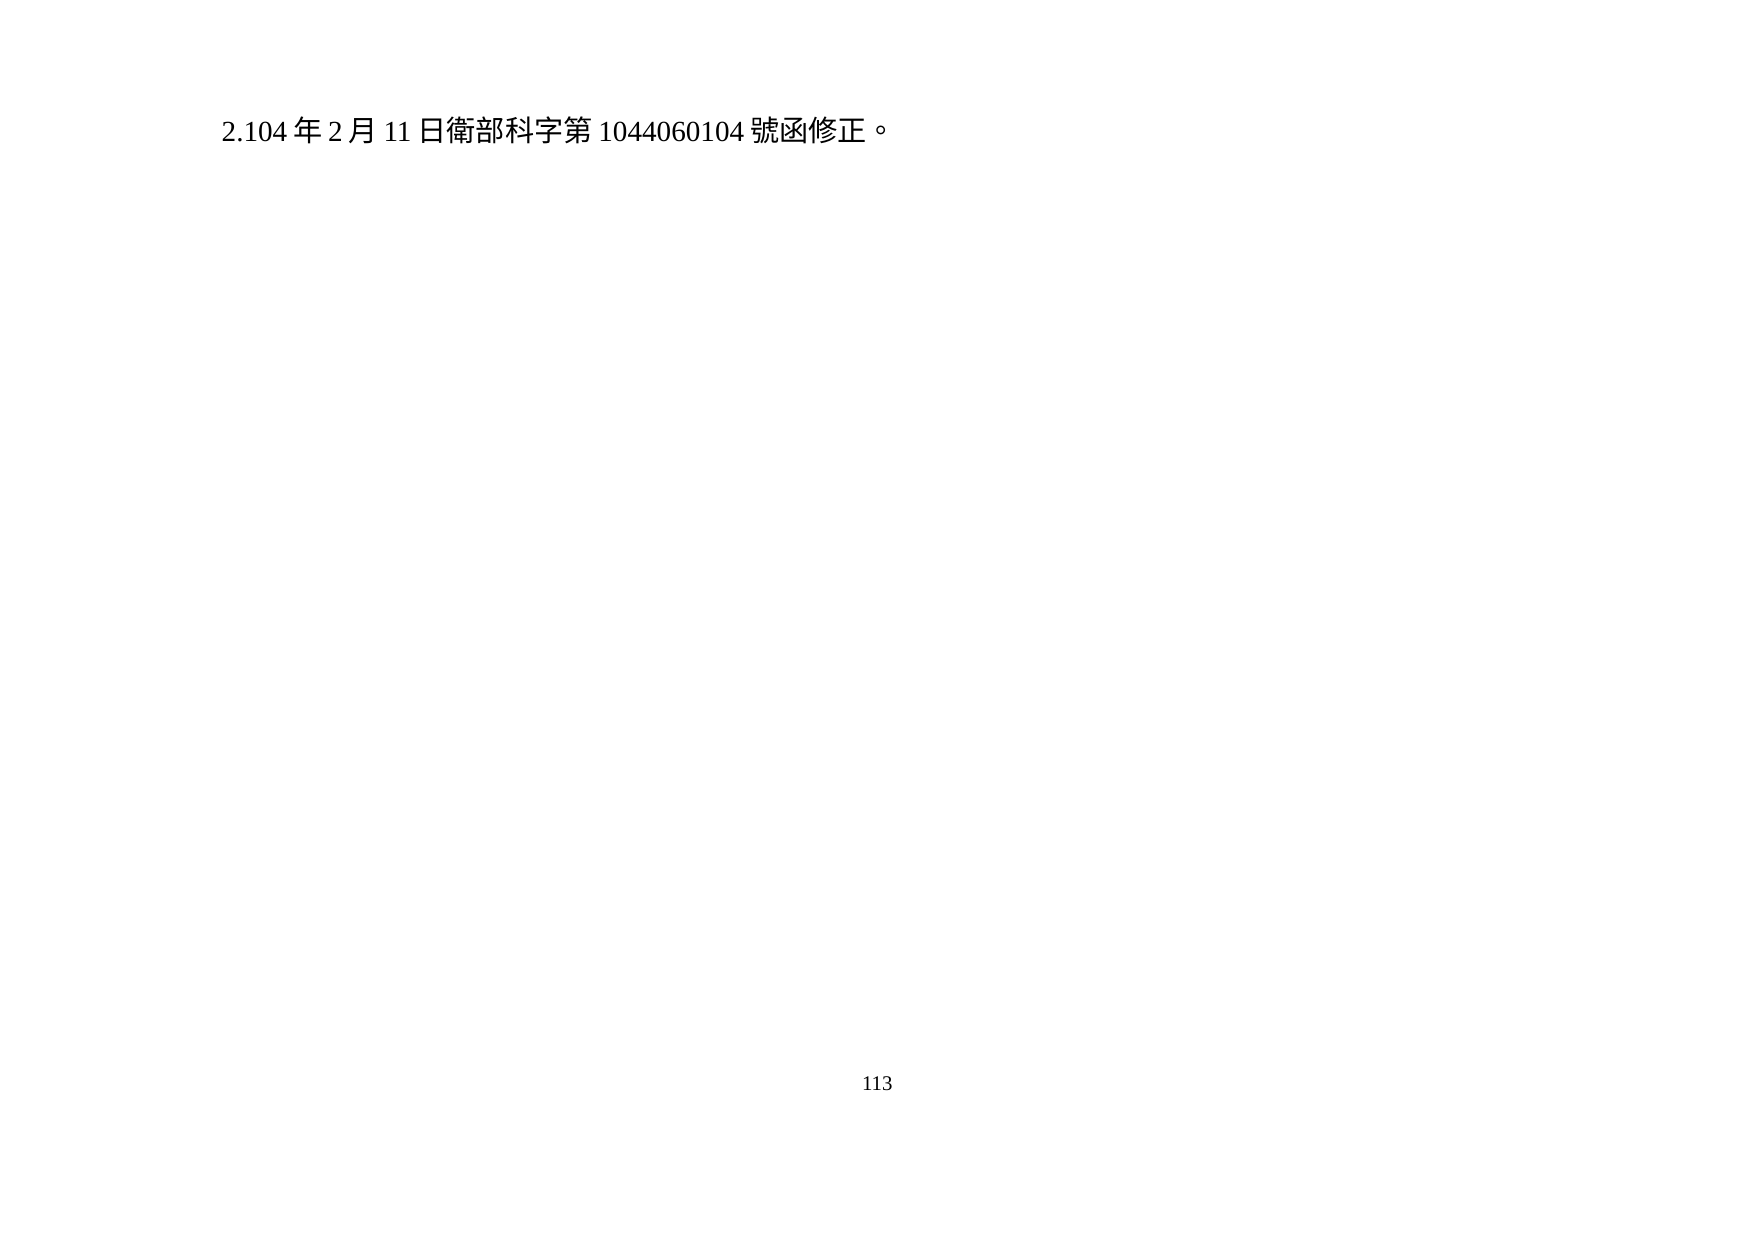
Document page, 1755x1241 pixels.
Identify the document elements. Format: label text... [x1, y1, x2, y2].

text 2.104年2月11日衛部科字第1044060104號函修正。 [221, 118, 1636, 147]
